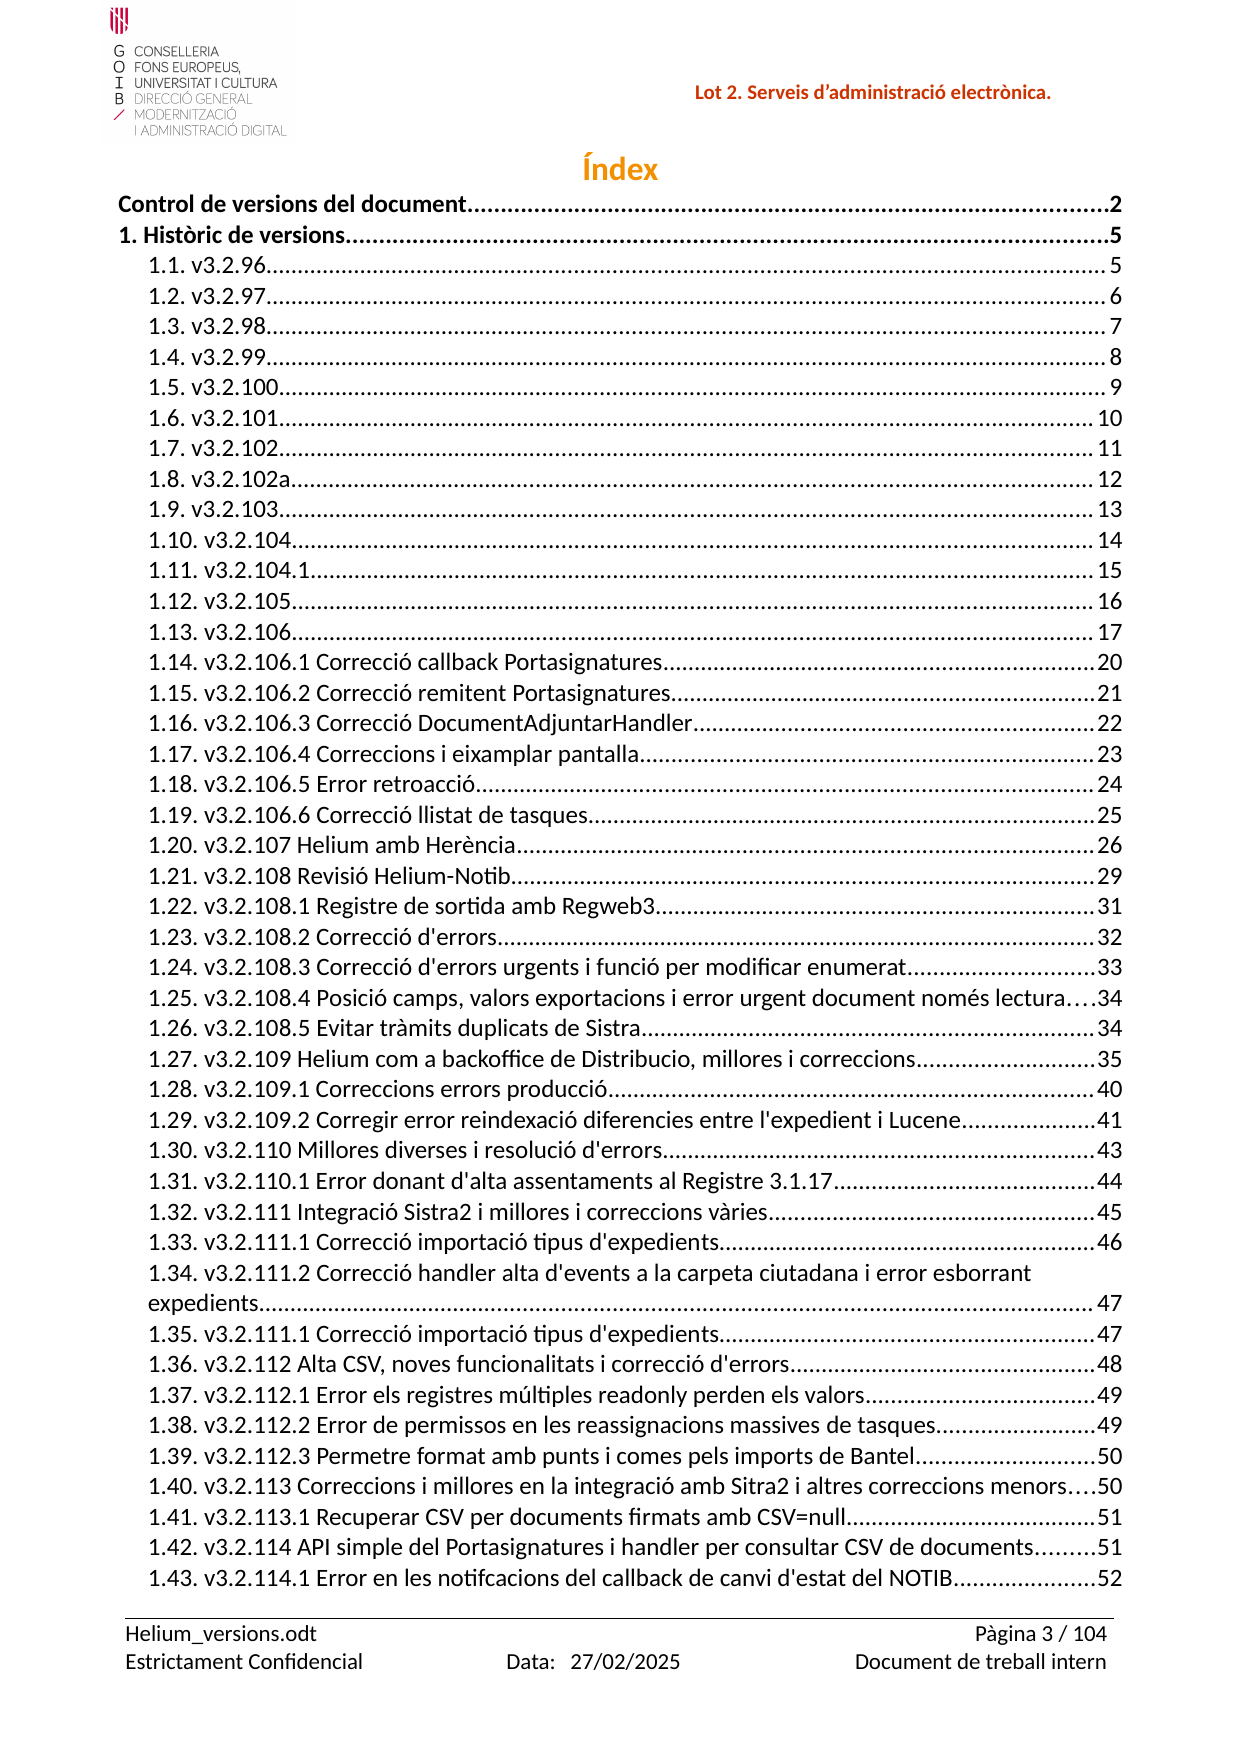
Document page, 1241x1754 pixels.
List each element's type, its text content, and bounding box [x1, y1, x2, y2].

text Índex [118, 148, 1122, 188]
text 1.40. v3.2.113 Correccions i millores en la integració amb Sitra2 i altres correccions menors 50 [148, 1470, 1122, 1501]
text 1.35. v3.2.111.1 Correcció importació tipus d'expedients 47 [148, 1318, 1122, 1348]
text 1.28. v3.2.109.1 Correccions errors producció 40 [148, 1073, 1122, 1104]
text 1.15. v3.2.106.2 Correcció remitent Portasignatures 21 [148, 677, 1122, 707]
text 1.38. v3.2.112.2 Error de permissos en les reassignacions massives de tasques 49 [148, 1409, 1122, 1440]
text 1.24. v3.2.108.3 Correcció d'errors urgents i funció per modificar enumerat 33 [148, 951, 1122, 982]
text 1.6. v3.2.101 10 [148, 402, 1122, 433]
text 1.39. v3.2.112.3 Permetre format amb punts i comes pels imports de Bantel 50 [148, 1440, 1122, 1470]
text 1.33. v3.2.111.1 Correcció importació tipus d'expedients 46 [148, 1226, 1122, 1257]
text Control de versions del document 2 [118, 188, 1122, 219]
text 1.22. v3.2.108.1 Registre de sortida amb Regweb3 31 [148, 890, 1122, 921]
text 1.29. v3.2.109.2 Corregir error reindexació diferencies entre l'expedient i Lucene 41 [148, 1104, 1122, 1134]
text 1.8. v3.2.102a 12 [148, 463, 1122, 494]
text 1.43. v3.2.114.1 Error en les notifcacions del callback de canvi d'estat del NOTIB 52 [148, 1562, 1122, 1592]
text 1.37. v3.2.112.1 Error els registres múltiples readonly perden els valors 49 [148, 1379, 1122, 1409]
text 1.31. v3.2.110.1 Error donant d'alta assentaments al Registre 3.1.17 44 [148, 1165, 1122, 1196]
text 1.11. v3.2.104.1 15 [148, 555, 1122, 585]
text 1.18. v3.2.106.5 Error retroacció 24 [148, 768, 1122, 799]
text 1.14. v3.2.106.1 Correcció callback Portasignatures 20 [148, 646, 1122, 677]
text 1.12. v3.2.105 16 [148, 585, 1122, 616]
text 1.2. v3.2.97 6 [148, 280, 1122, 311]
text 1.4. v3.2.99 8 [148, 341, 1122, 372]
text 1.36. v3.2.112 Alta CSV, noves funcionalitats i correcció d'errors 48 [148, 1348, 1122, 1379]
text 1.20. v3.2.107 Helium amb Herència 26 [148, 829, 1122, 860]
text 1.3. v3.2.98 7 [148, 311, 1122, 341]
text 1.17. v3.2.106.4 Correccions i eixamplar pantalla 23 [148, 738, 1122, 768]
text 1.34. v3.2.111.2 Correcció handler alta d'events a la carpeta ciutadana i error esborrant expedients 47 [148, 1257, 1122, 1318]
text 1.16. v3.2.106.3 Correcció DocumentAdjuntarHandler 22 [148, 707, 1122, 738]
text 1.21. v3.2.108 Revisió Helium-Notib 29 [148, 860, 1122, 890]
text 1.9. v3.2.103 13 [148, 494, 1122, 524]
text 1.10. v3.2.104 14 [148, 524, 1122, 555]
text 1.7. v3.2.102 11 [148, 433, 1122, 463]
text 1.1. v3.2.96 5 [148, 249, 1122, 280]
text 1.19. v3.2.106.6 Correcció llistat de tasques 25 [148, 799, 1122, 829]
text 1.26. v3.2.108.5 Evitar tràmits duplicats de Sistra 34 [148, 1012, 1122, 1043]
text 1.41. v3.2.113.1 Recuperar CSV per documents firmats amb CSV=null 51 [148, 1501, 1122, 1531]
picture [100, 0, 297, 144]
text 1.42. v3.2.114 API simple del Portasignatures i handler per consultar CSV de documents 51 [148, 1531, 1122, 1562]
text 1.27. v3.2.109 Helium com a backoffice de Distribucio, millores i correccions 35 [148, 1043, 1122, 1073]
text 1. Històric de versions 5 [118, 219, 1122, 249]
text 1.25. v3.2.108.4 Posició camps, valors exportacions i error urgent document només lectura 34 [148, 982, 1122, 1012]
text 1.32. v3.2.111 Integració Sistra2 i millores i correccions vàries 45 [148, 1196, 1122, 1226]
text 1.13. v3.2.106 17 [148, 616, 1122, 646]
text 1.30. v3.2.110 Millores diverses i resolució d'errors 43 [148, 1134, 1122, 1165]
text 1.5. v3.2.100 9 [148, 372, 1122, 402]
text 1.23. v3.2.108.2 Correcció d'errors 32 [148, 921, 1122, 951]
